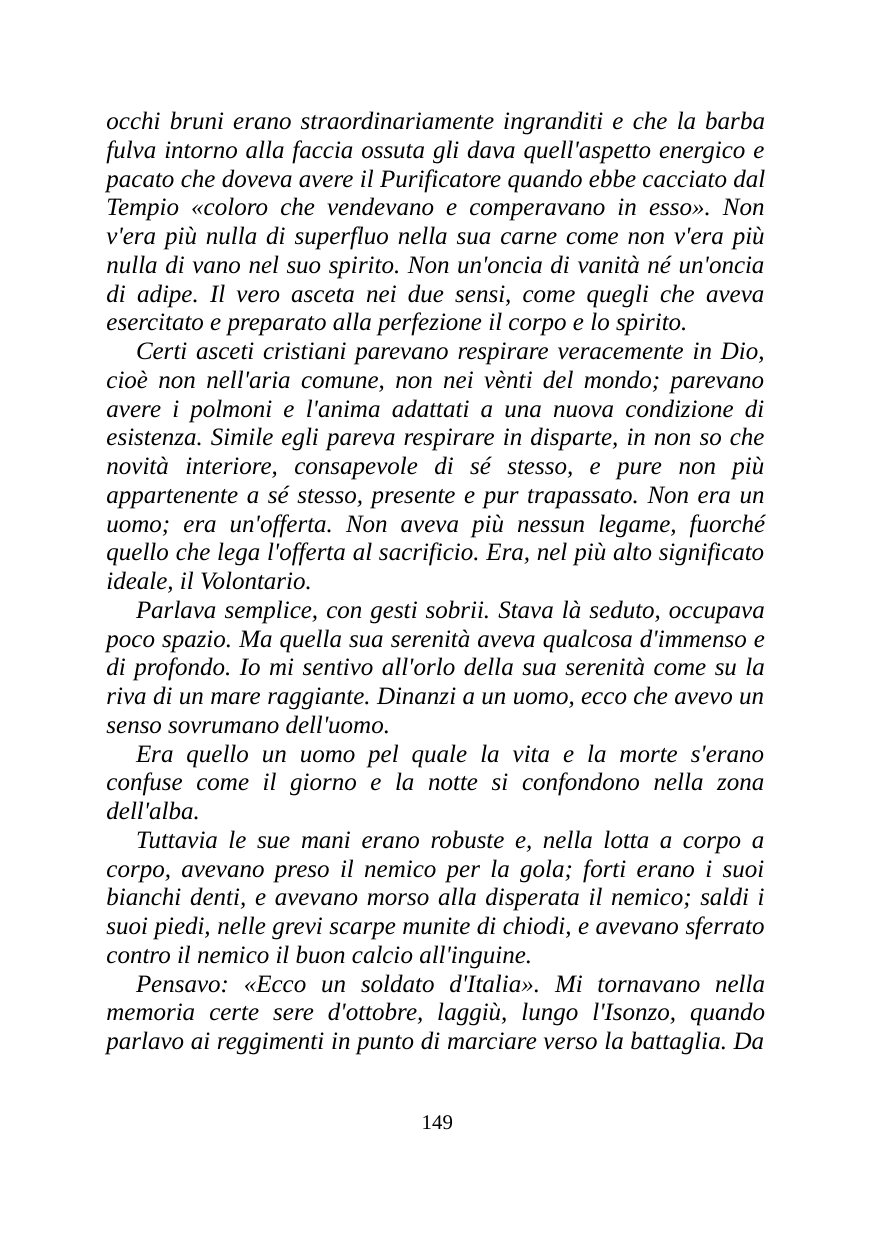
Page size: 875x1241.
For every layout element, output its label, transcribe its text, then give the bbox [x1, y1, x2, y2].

text Parlava semplice, con gesti sobrii. Stava là seduto, occupava poco spazio. Ma quella sua serenità aveva qualcosa d'immenso e di profondo. Io mi sentivo all'orlo della sua serenità come su la riva di un mare raggiante. Dinanzi a un uomo, ecco che avevo un senso sovrumano dell'uomo. [106, 595, 768, 739]
text Tuttavia le sue mani erano robuste e, nella lotta a corpo a corpo, avevano preso il nemico per la gola; forti erano i suoi bianchi denti, e avevano morso alla disperata il nemico; saldi i suoi piedi, nelle grevi scarpe munite di chiodi, e avevano sferrato contro il nemico il buon calcio all'inguine. [106, 825, 768, 969]
text Certi asceti cristiani parevano respirare veracemente in Dio, cioè non nell'aria comune, non nei vènti del mondo; parevano avere i polmoni e l'anima adattati a una nuova condizione di esistenza. Simile egli pareva respirare in disparte, in non so che novità interiore, consapevole di sé stesso, e pure non più appartenente a sé stesso, presente e pur trapassato. Non era un uomo; era un'offerta. Non aveva più nessun legame, fuorché quello che lega l'offerta al sacrificio. Era, nel più alto significato ideale, il Volontario. [106, 336, 768, 595]
text Era quello un uomo pel quale la vita e la morte s'erano confuse come il giorno e la notte si confondono nella zona dell'alba. [106, 739, 768, 825]
text Pensavo: «Ecco un soldato d'Italia». Mi tornavano nella memoria certe sere d'ottobre, laggiù, lungo l'Isonzo, quando parlavo ai reggimenti in punto di marciare verso la battaglia. Da [106, 969, 768, 1055]
text occhi bruni erano straordinariamente ingranditi e che la barba fulva intorno alla faccia ossuta gli dava quell'aspetto energico e pacato che doveva avere il Purificatore quando ebbe cacciato dal Tempio «coloro che vendevano e comperavano in esso». Non v'era più nulla di superfluo nella sua carne come non v'era più nulla di vano nel suo spirito. Non un'oncia di vanità né un'oncia di adipe. Il vero asceta nei due sensi, come quegli che aveva esercitato e preparato alla perfezione il corpo e lo spirito. [106, 106, 768, 336]
